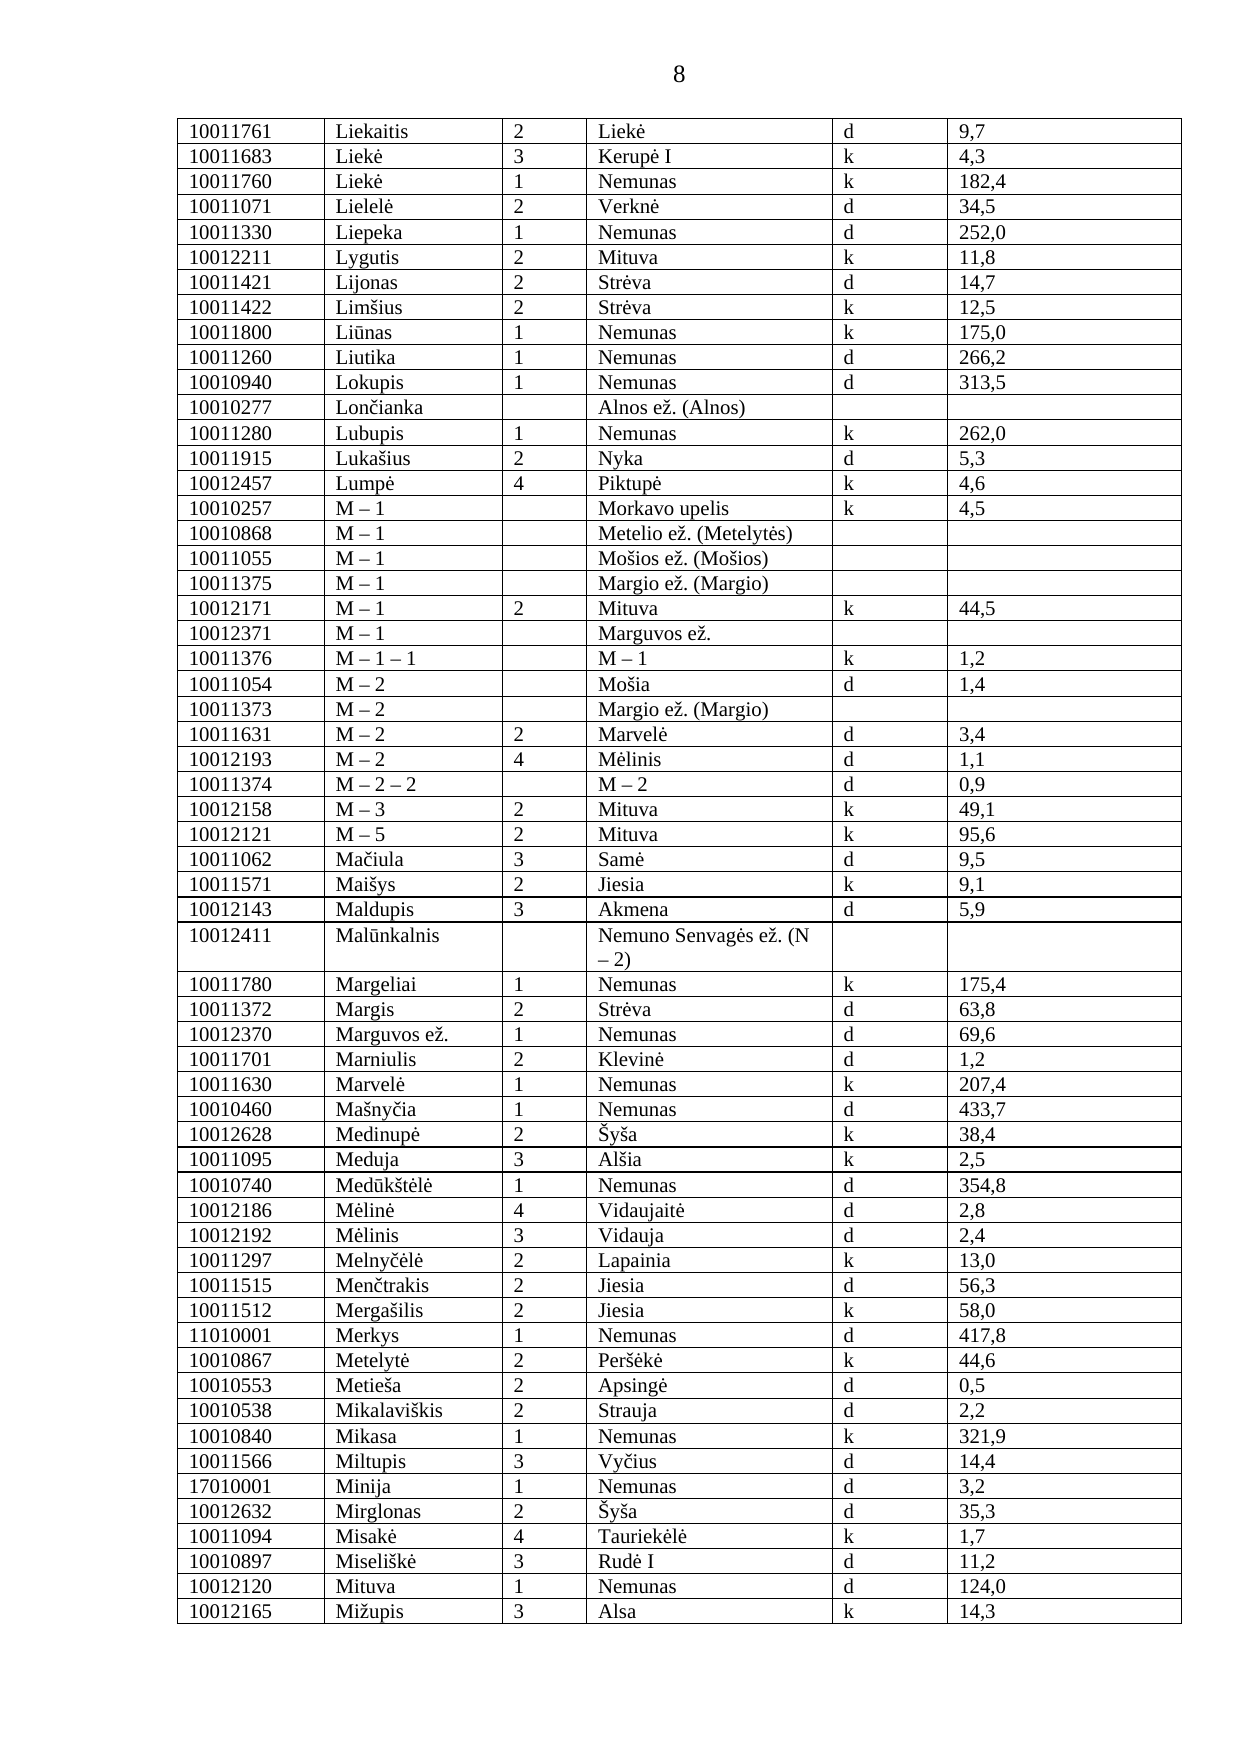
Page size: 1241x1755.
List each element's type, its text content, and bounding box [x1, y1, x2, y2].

table_cell 10010538 [178, 1399, 324, 1422]
table_cell 1,4 [948, 671, 1181, 696]
table_cell Mašnyčia [325, 1097, 502, 1121]
table_cell Šyša [587, 1122, 832, 1146]
table_cell Nemuno Senvagės ež. (N – 2) [587, 923, 832, 971]
table_cell Lubupis [325, 420, 502, 444]
table_cell 4,5 [948, 496, 1181, 520]
table_cell 4 [503, 471, 586, 495]
table_cell Strėva [587, 295, 832, 319]
table_cell Nemunas [587, 1097, 832, 1121]
table_cell 10011800 [178, 320, 324, 344]
table_cell Nemunas [587, 420, 832, 444]
table_cell 10010940 [178, 370, 324, 394]
table_cell 14,4 [948, 1449, 1181, 1473]
table_cell 14,7 [948, 270, 1181, 294]
table_cell Mošios ež. (Mošios) [587, 546, 832, 570]
table_cell 9,5 [948, 847, 1181, 871]
table_cell Margis [325, 997, 502, 1021]
table_cell 10012371 [178, 621, 324, 645]
table_cell d [833, 1047, 947, 1071]
table_cell Alnos ež. (Alnos) [587, 395, 832, 419]
table_cell 10010868 [178, 521, 324, 545]
table_cell Meduja [325, 1148, 502, 1171]
table_cell 69,6 [948, 1022, 1181, 1046]
table_cell 10010257 [178, 496, 324, 520]
table_cell Piktupė [587, 471, 832, 495]
table_cell 10011372 [178, 997, 324, 1021]
table_cell [503, 772, 586, 796]
table_cell 10011630 [178, 1072, 324, 1096]
table_cell k [833, 1148, 947, 1171]
table_cell 10010277 [178, 395, 324, 419]
table_cell Marguvos ež. [587, 621, 832, 645]
table_cell Liekė [587, 119, 832, 143]
table_cell 433,7 [948, 1097, 1181, 1121]
table_cell k [833, 245, 947, 269]
table_cell Misakė [325, 1524, 502, 1548]
table_cell 3,4 [948, 722, 1181, 746]
table_cell M – 5 [325, 822, 502, 846]
table_cell M – 1 [325, 546, 502, 570]
table_cell [948, 621, 1181, 645]
table_cell 10011280 [178, 420, 324, 444]
table_cell 10011260 [178, 345, 324, 369]
table_cell Verknė [587, 195, 832, 218]
table_cell k [833, 496, 947, 520]
table_cell M – 1 [325, 521, 502, 545]
table_cell 10012411 [178, 923, 324, 971]
table_cell [503, 646, 586, 670]
table_cell Mituva [587, 797, 832, 821]
table_cell 10012211 [178, 245, 324, 269]
table_cell Strėva [587, 997, 832, 1021]
table_cell Metelio ež. (Metelytės) [587, 521, 832, 545]
table_cell Šyša [587, 1499, 832, 1523]
table_cell M – 1 [325, 496, 502, 520]
table_cell Marvelė [587, 722, 832, 746]
table_cell Mergašilis [325, 1298, 502, 1322]
table_cell k [833, 1424, 947, 1448]
table_cell Liekaitis [325, 119, 502, 143]
table_cell d [833, 1223, 947, 1247]
table_cell Maldupis [325, 898, 502, 921]
table_cell 10012193 [178, 747, 324, 771]
table_cell d [833, 1449, 947, 1473]
table_cell Mikalaviškis [325, 1399, 502, 1422]
table_cell 2 [503, 119, 586, 143]
table_cell Jiesia [587, 1273, 832, 1297]
table_cell 34,5 [948, 195, 1181, 218]
table_cell 11010001 [178, 1323, 324, 1347]
table_cell Malūnkalnis [325, 923, 502, 971]
table_cell Lokupis [325, 370, 502, 394]
table_cell Strauja [587, 1399, 832, 1422]
table_cell 10010840 [178, 1424, 324, 1448]
table_cell d [833, 722, 947, 746]
table_cell d [833, 1549, 947, 1573]
table_cell Morkavo upelis [587, 496, 832, 520]
table_cell Lapainia [587, 1248, 832, 1272]
table_cell Tauriekėlė [587, 1524, 832, 1548]
table_cell d [833, 1399, 947, 1422]
table_cell 2 [503, 722, 586, 746]
table_cell M – 3 [325, 797, 502, 821]
table_cell Nemunas [587, 1173, 832, 1197]
table_cell Nemunas [587, 1574, 832, 1598]
table_cell Metieša [325, 1373, 502, 1397]
table_cell 10012165 [178, 1599, 324, 1623]
table_cell 10011780 [178, 972, 324, 996]
table_cell Nemunas [587, 320, 832, 344]
table_cell 2,5 [948, 1148, 1181, 1171]
table_cell 10011701 [178, 1047, 324, 1071]
table_cell 3 [503, 898, 586, 921]
table_cell Rudė I [587, 1549, 832, 1573]
table_cell [833, 546, 947, 570]
table_cell Vyčius [587, 1449, 832, 1473]
table_cell Nemunas [587, 1022, 832, 1046]
table_cell 3 [503, 1223, 586, 1247]
table_cell Liekė [325, 144, 502, 168]
table_cell Mituva [587, 596, 832, 620]
table_cell 10011512 [178, 1298, 324, 1322]
table_cell 2 [503, 195, 586, 218]
table_cell 1 [503, 1173, 586, 1197]
table_cell Mituva [587, 822, 832, 846]
table_cell Mikasa [325, 1424, 502, 1448]
table_cell [503, 496, 586, 520]
table_cell 10011095 [178, 1148, 324, 1171]
table_cell d [833, 1022, 947, 1046]
table_cell 10011571 [178, 872, 324, 896]
table_cell Nyka [587, 446, 832, 469]
table_cell Lijonas [325, 270, 502, 294]
table_cell 1 [503, 345, 586, 369]
table_cell 10011421 [178, 270, 324, 294]
table_cell 44,5 [948, 596, 1181, 620]
table_cell Margio ež. (Margio) [587, 697, 832, 721]
table_cell Mėlinis [587, 747, 832, 771]
table_cell k [833, 320, 947, 344]
table_cell Mirglonas [325, 1499, 502, 1523]
table_cell [948, 697, 1181, 721]
table_cell 49,1 [948, 797, 1181, 821]
table_cell Alšia [587, 1148, 832, 1171]
table_cell 2 [503, 245, 586, 269]
table_cell Kerupė I [587, 144, 832, 168]
table_cell 1 [503, 320, 586, 344]
table_cell 10011094 [178, 1524, 324, 1548]
table_cell Lygutis [325, 245, 502, 269]
table_cell k [833, 471, 947, 495]
table_cell 3,2 [948, 1474, 1181, 1498]
table_cell 38,4 [948, 1122, 1181, 1146]
table_cell 2 [503, 270, 586, 294]
table_cell k [833, 646, 947, 670]
table_cell 4 [503, 1524, 586, 1548]
table_cell d [833, 119, 947, 143]
table_cell Mituva [325, 1574, 502, 1598]
table_cell [503, 571, 586, 595]
table_cell Liūnas [325, 320, 502, 344]
table_cell 10011373 [178, 697, 324, 721]
table_cell 1 [503, 420, 586, 444]
table_cell Miseliškė [325, 1549, 502, 1573]
table_cell Mošia [587, 671, 832, 696]
table_cell 10012158 [178, 797, 324, 821]
table_cell [503, 621, 586, 645]
table_cell 2 [503, 1298, 586, 1322]
table_cell Nemunas [587, 1474, 832, 1498]
table_cell 2,2 [948, 1399, 1181, 1422]
table_cell Alsa [587, 1599, 832, 1623]
table_cell 10011375 [178, 571, 324, 595]
table_cell k [833, 1248, 947, 1272]
table_cell 1 [503, 370, 586, 394]
table_cell d [833, 997, 947, 1021]
table_cell 5,9 [948, 898, 1181, 921]
table_cell [833, 697, 947, 721]
table_cell 10012370 [178, 1022, 324, 1046]
table_cell d [833, 220, 947, 244]
table_cell 1 [503, 220, 586, 244]
table_cell Minija [325, 1474, 502, 1498]
table_cell 2 [503, 295, 586, 319]
table_cell 207,4 [948, 1072, 1181, 1096]
table_cell k [833, 1524, 947, 1548]
table_cell 63,8 [948, 997, 1181, 1021]
table_cell 10011374 [178, 772, 324, 796]
table_cell Limšius [325, 295, 502, 319]
table_cell 4,6 [948, 471, 1181, 495]
table_cell 2 [503, 1248, 586, 1272]
table_cell 35,3 [948, 1499, 1181, 1523]
table_cell M – 1 [587, 646, 832, 670]
table_cell 10011631 [178, 722, 324, 746]
table_cell k [833, 872, 947, 896]
table_cell 2 [503, 1273, 586, 1297]
table_cell 1,2 [948, 1047, 1181, 1071]
table_cell 321,9 [948, 1424, 1181, 1448]
table_cell d [833, 1198, 947, 1222]
table_cell 10011071 [178, 195, 324, 218]
table_cell Melnyčėlė [325, 1248, 502, 1272]
table_cell Nemunas [587, 220, 832, 244]
table_cell k [833, 822, 947, 846]
table_cell 4 [503, 747, 586, 771]
table_cell 124,0 [948, 1574, 1181, 1598]
table_cell 2 [503, 997, 586, 1021]
table_cell d [833, 1574, 947, 1598]
table_cell 2 [503, 822, 586, 846]
table_cell 10011055 [178, 546, 324, 570]
table_cell 11,2 [948, 1549, 1181, 1573]
table_cell 1 [503, 1097, 586, 1121]
table_cell 17010001 [178, 1474, 324, 1498]
table_cell Nemunas [587, 370, 832, 394]
table_cell M – 1 – 1 [325, 646, 502, 670]
table_cell M – 2 [587, 772, 832, 796]
table_cell Nemunas [587, 1424, 832, 1448]
table_cell 10012171 [178, 596, 324, 620]
table_cell 10011515 [178, 1273, 324, 1297]
table_cell Samė [587, 847, 832, 871]
table_cell 44,6 [948, 1348, 1181, 1372]
table_cell d [833, 747, 947, 771]
table_cell 2 [503, 1399, 586, 1422]
table_cell Medūkštėlė [325, 1173, 502, 1197]
table_cell Liutika [325, 345, 502, 369]
table_cell 10012143 [178, 898, 324, 921]
table_cell Marvelė [325, 1072, 502, 1096]
table_cell Peršėkė [587, 1348, 832, 1372]
table_cell d [833, 1499, 947, 1523]
table_cell M – 2 [325, 722, 502, 746]
table_cell 2 [503, 872, 586, 896]
table_cell k [833, 1599, 947, 1623]
table_cell 10011062 [178, 847, 324, 871]
table_cell 175,0 [948, 320, 1181, 344]
table_cell Merkys [325, 1323, 502, 1347]
table_cell 4 [503, 1198, 586, 1222]
table_cell d [833, 1323, 947, 1347]
table_cell Vidaujaitė [587, 1198, 832, 1222]
table_cell 266,2 [948, 345, 1181, 369]
table_cell d [833, 847, 947, 871]
table_cell [503, 671, 586, 696]
table_cell d [833, 1173, 947, 1197]
table_cell d [833, 195, 947, 218]
table_cell [948, 546, 1181, 570]
table_cell [833, 395, 947, 419]
table_cell 14,3 [948, 1599, 1181, 1623]
table_cell 1 [503, 169, 586, 193]
table_cell 10011330 [178, 220, 324, 244]
table_cell 2,8 [948, 1198, 1181, 1222]
table_cell 1,7 [948, 1524, 1181, 1548]
table_cell 2 [503, 1348, 586, 1372]
table_cell 12,5 [948, 295, 1181, 319]
table_cell Lončianka [325, 395, 502, 419]
table_cell [948, 923, 1181, 971]
table_cell 10010460 [178, 1097, 324, 1121]
table_cell Nemunas [587, 169, 832, 193]
table_cell 10010740 [178, 1173, 324, 1197]
table_cell 10011915 [178, 446, 324, 469]
table_cell 3 [503, 1599, 586, 1623]
table_cell d [833, 345, 947, 369]
table_cell Menčtrakis [325, 1273, 502, 1297]
table_cell Klevinė [587, 1047, 832, 1071]
table_cell Margio ež. (Margio) [587, 571, 832, 595]
table_cell 10010897 [178, 1549, 324, 1573]
table_cell Nemunas [587, 345, 832, 369]
table_cell 10010553 [178, 1373, 324, 1397]
table_cell 10012186 [178, 1198, 324, 1222]
table_cell [503, 395, 586, 419]
table_cell Lielelė [325, 195, 502, 218]
table_cell 3 [503, 1148, 586, 1171]
table_cell d [833, 446, 947, 469]
table_cell 10011683 [178, 144, 324, 168]
table_cell Mėlinis [325, 1223, 502, 1247]
table_cell 11,8 [948, 245, 1181, 269]
table_cell Apsingė [587, 1373, 832, 1397]
table_cell 3 [503, 1449, 586, 1473]
table_cell 313,5 [948, 370, 1181, 394]
table_cell Mižupis [325, 1599, 502, 1623]
table_cell 2 [503, 1373, 586, 1397]
table_cell d [833, 1273, 947, 1297]
table_cell 182,4 [948, 169, 1181, 193]
table_cell k [833, 144, 947, 168]
table_cell k [833, 1072, 947, 1096]
table_cell 10012192 [178, 1223, 324, 1247]
table_cell 5,3 [948, 446, 1181, 469]
table_cell [833, 571, 947, 595]
table_cell Nemunas [587, 1323, 832, 1347]
table_cell [833, 621, 947, 645]
table_cell M – 2 [325, 671, 502, 696]
table_cell 175,4 [948, 972, 1181, 996]
table_cell M – 1 [325, 596, 502, 620]
table_cell [503, 697, 586, 721]
table_cell d [833, 1097, 947, 1121]
table_cell 354,8 [948, 1173, 1181, 1197]
table_cell Lukašius [325, 446, 502, 469]
table_cell d [833, 1373, 947, 1397]
table_cell 262,0 [948, 420, 1181, 444]
table_cell 417,8 [948, 1323, 1181, 1347]
table_cell Liekė [325, 169, 502, 193]
table_cell 2,4 [948, 1223, 1181, 1247]
table_cell d [833, 898, 947, 921]
table_cell 10011422 [178, 295, 324, 319]
table_cell 10011054 [178, 671, 324, 696]
table_cell k [833, 169, 947, 193]
table_cell 0,9 [948, 772, 1181, 796]
table_cell 9,7 [948, 119, 1181, 143]
table_cell [833, 521, 947, 545]
table_cell [833, 923, 947, 971]
table_cell Akmena [587, 898, 832, 921]
table_cell [948, 395, 1181, 419]
table_cell Medinupė [325, 1122, 502, 1146]
table_cell k [833, 596, 947, 620]
table_cell 4,3 [948, 144, 1181, 168]
table_cell M – 2 [325, 747, 502, 771]
table_cell 2 [503, 1122, 586, 1146]
table_cell d [833, 1474, 947, 1498]
table_cell 10010867 [178, 1348, 324, 1372]
table_cell k [833, 797, 947, 821]
table_cell 10012632 [178, 1499, 324, 1523]
table_cell 3 [503, 144, 586, 168]
table_cell Liepeka [325, 220, 502, 244]
table_cell Mėlinė [325, 1198, 502, 1222]
table_cell 2 [503, 446, 586, 469]
table_cell 10012120 [178, 1574, 324, 1598]
table_cell 2 [503, 1047, 586, 1071]
table_cell [503, 923, 586, 971]
table_cell 1,1 [948, 747, 1181, 771]
table_cell k [833, 1348, 947, 1372]
table_cell d [833, 370, 947, 394]
table_cell 1 [503, 1574, 586, 1598]
table_cell 10011297 [178, 1248, 324, 1272]
table_cell M – 2 – 2 [325, 772, 502, 796]
table_cell Marguvos ež. [325, 1022, 502, 1046]
table_cell 13,0 [948, 1248, 1181, 1272]
table_cell 1 [503, 1022, 586, 1046]
table_cell 10012121 [178, 822, 324, 846]
table_cell k [833, 972, 947, 996]
table_cell [503, 521, 586, 545]
table_cell Nemunas [587, 1072, 832, 1096]
table_cell 1,2 [948, 646, 1181, 670]
table_cell 1 [503, 1424, 586, 1448]
table_cell Mituva [587, 245, 832, 269]
table_cell k [833, 1122, 947, 1146]
table_cell [948, 521, 1181, 545]
table_cell 10011566 [178, 1449, 324, 1473]
table_cell 1 [503, 1072, 586, 1096]
table_cell 1 [503, 1474, 586, 1498]
table_cell 1 [503, 1323, 586, 1347]
table_cell 56,3 [948, 1273, 1181, 1297]
table_cell [948, 571, 1181, 595]
table_cell Jiesia [587, 872, 832, 896]
table_cell k [833, 420, 947, 444]
table_cell [503, 546, 586, 570]
table_cell 95,6 [948, 822, 1181, 846]
table_cell 10011376 [178, 646, 324, 670]
table_cell Strėva [587, 270, 832, 294]
table_cell 2 [503, 1499, 586, 1523]
table_cell d [833, 772, 947, 796]
table_cell Maišys [325, 872, 502, 896]
table_cell 1 [503, 972, 586, 996]
table_cell 10011760 [178, 169, 324, 193]
table_cell 10011761 [178, 119, 324, 143]
table_cell 9,1 [948, 872, 1181, 896]
table_cell 58,0 [948, 1298, 1181, 1322]
table_cell Margeliai [325, 972, 502, 996]
table_cell d [833, 270, 947, 294]
table_cell 3 [503, 847, 586, 871]
table_cell Jiesia [587, 1298, 832, 1322]
table_cell k [833, 295, 947, 319]
table_cell 2 [503, 797, 586, 821]
table_cell d [833, 671, 947, 696]
table_cell Mačiula [325, 847, 502, 871]
table_cell 2 [503, 596, 586, 620]
table_cell M – 1 [325, 621, 502, 645]
table_cell 10012628 [178, 1122, 324, 1146]
table_cell 0,5 [948, 1373, 1181, 1397]
table_cell 3 [503, 1549, 586, 1573]
table_cell Lumpė [325, 471, 502, 495]
table_cell 10012457 [178, 471, 324, 495]
table_cell 252,0 [948, 220, 1181, 244]
table_cell M – 2 [325, 697, 502, 721]
table_cell M – 1 [325, 571, 502, 595]
table_cell Metelytė [325, 1348, 502, 1372]
table_cell k [833, 1298, 947, 1322]
table_cell Nemunas [587, 972, 832, 996]
table_cell Vidauja [587, 1223, 832, 1247]
table_cell Marniulis [325, 1047, 502, 1071]
table_cell Miltupis [325, 1449, 502, 1473]
